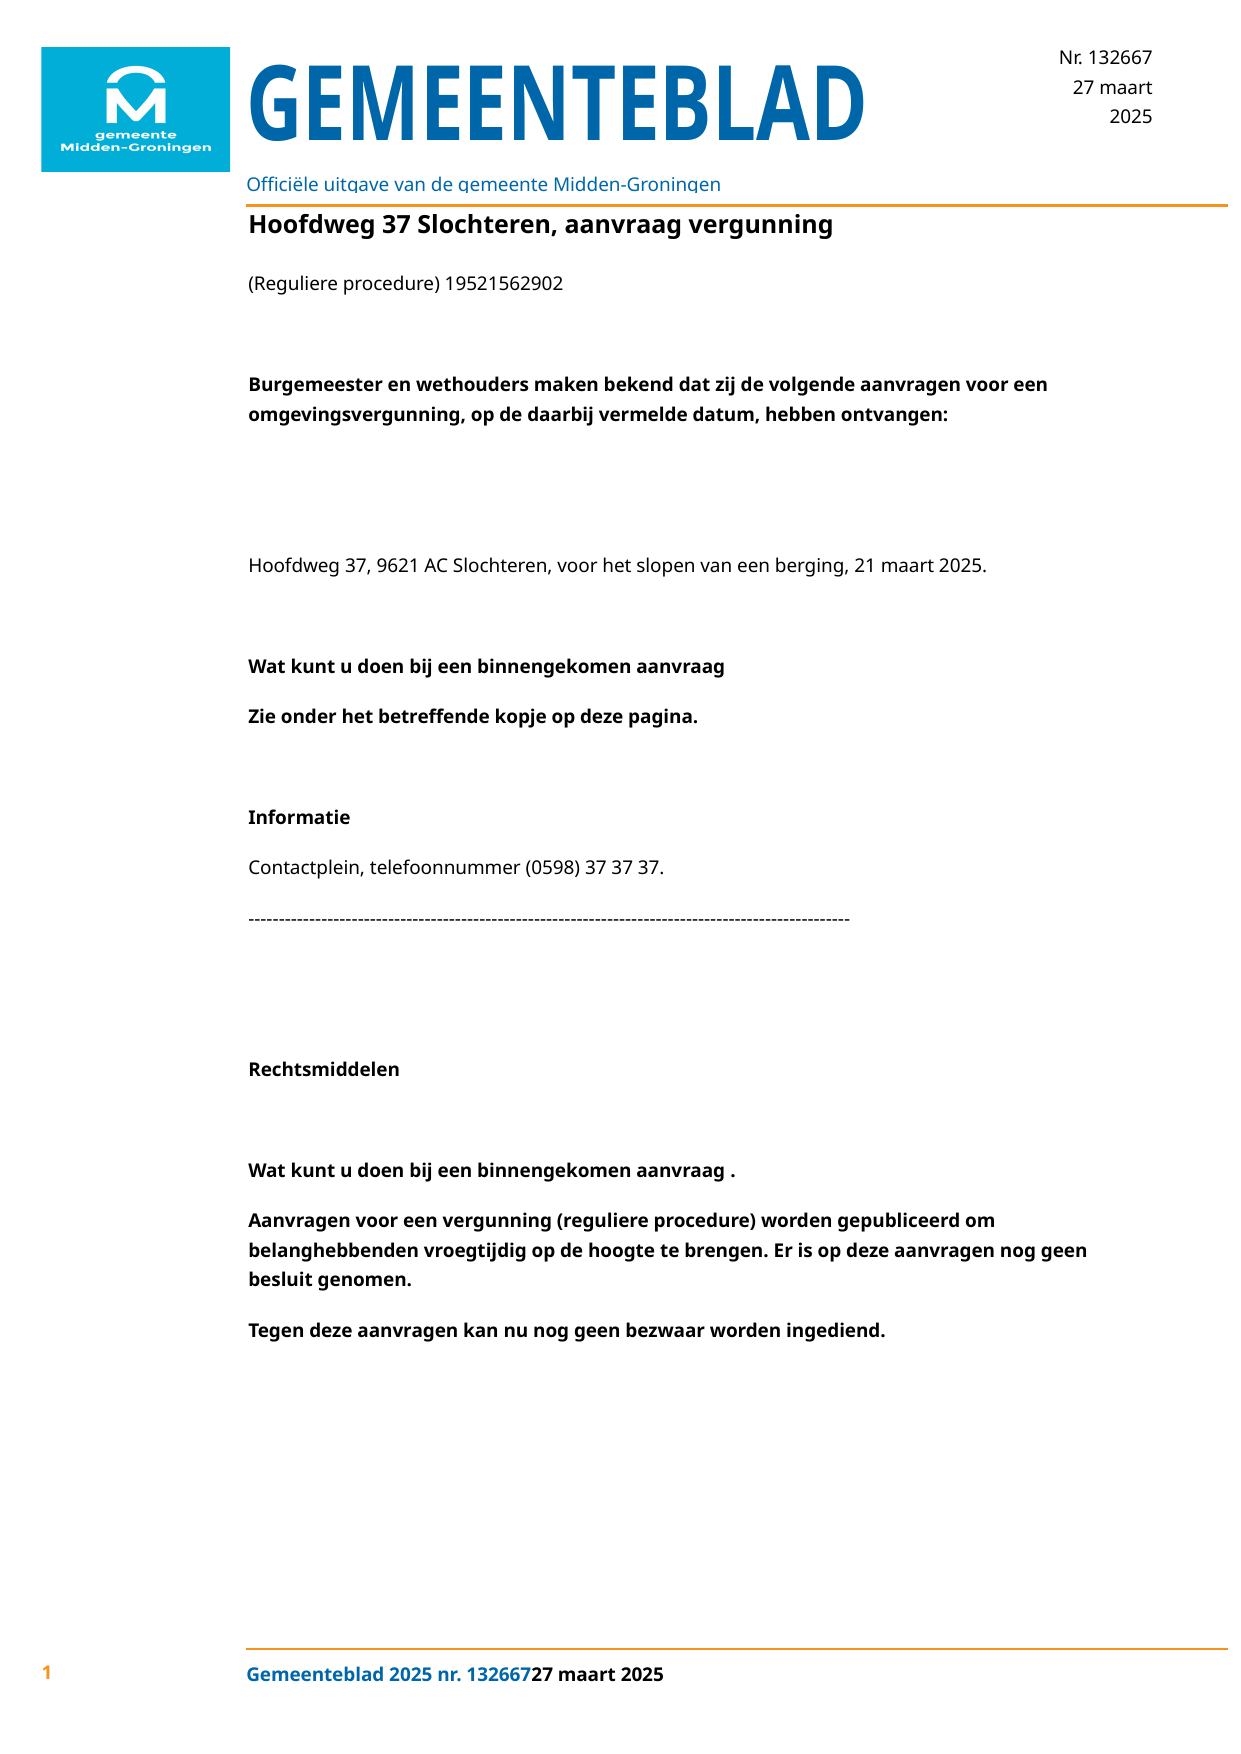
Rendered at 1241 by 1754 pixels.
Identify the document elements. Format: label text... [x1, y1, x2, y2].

text Zie onder het betreffende kopje op deze pagina. [248, 703, 1152, 729]
text Aanvragen voor een vergunning (reguliere procedure) worden gepubliceerd om belanghebbenden vroegtijdig op de hoogte te brengen. Er is op deze aanvragen nog geen besluit genomen. [248, 1207, 1152, 1292]
text Contactplein, telefoonnummer (0598) 37 37 37. [248, 854, 1152, 880]
text Rechtsmiddelen [248, 1056, 1152, 1082]
picture [108, 66, 164, 82]
text --------------------------------------------------------------------------------------------------- [248, 905, 1152, 931]
text (Reguliere procedure) 19521562902 [248, 270, 1152, 296]
text Burgemeester en wethouders maken bekend dat zij de volgende aanvragen voor een omgevingsvergunning, op de daarbij vermelde datum, hebben ontvangen: [248, 371, 1152, 426]
text Wat kunt u doen bij een binnengekomen aanvraag . [248, 1157, 1152, 1183]
text Tegen deze aanvragen kan nu nog geen bezwaar worden ingediend. [248, 1317, 1152, 1343]
picture [107, 89, 165, 122]
text Wat kunt u doen bij een binnengekomen aanvraag [248, 653, 1152, 678]
text Hoofdweg 37 Slochteren, aanvraag vergunning [248, 207, 1152, 241]
picture [184, 146, 190, 153]
text Hoofdweg 37, 9621 AC Slochteren, voor het slopen van een berging, 21 maart 2025. [248, 552, 1152, 578]
text Informatie [248, 804, 1152, 830]
